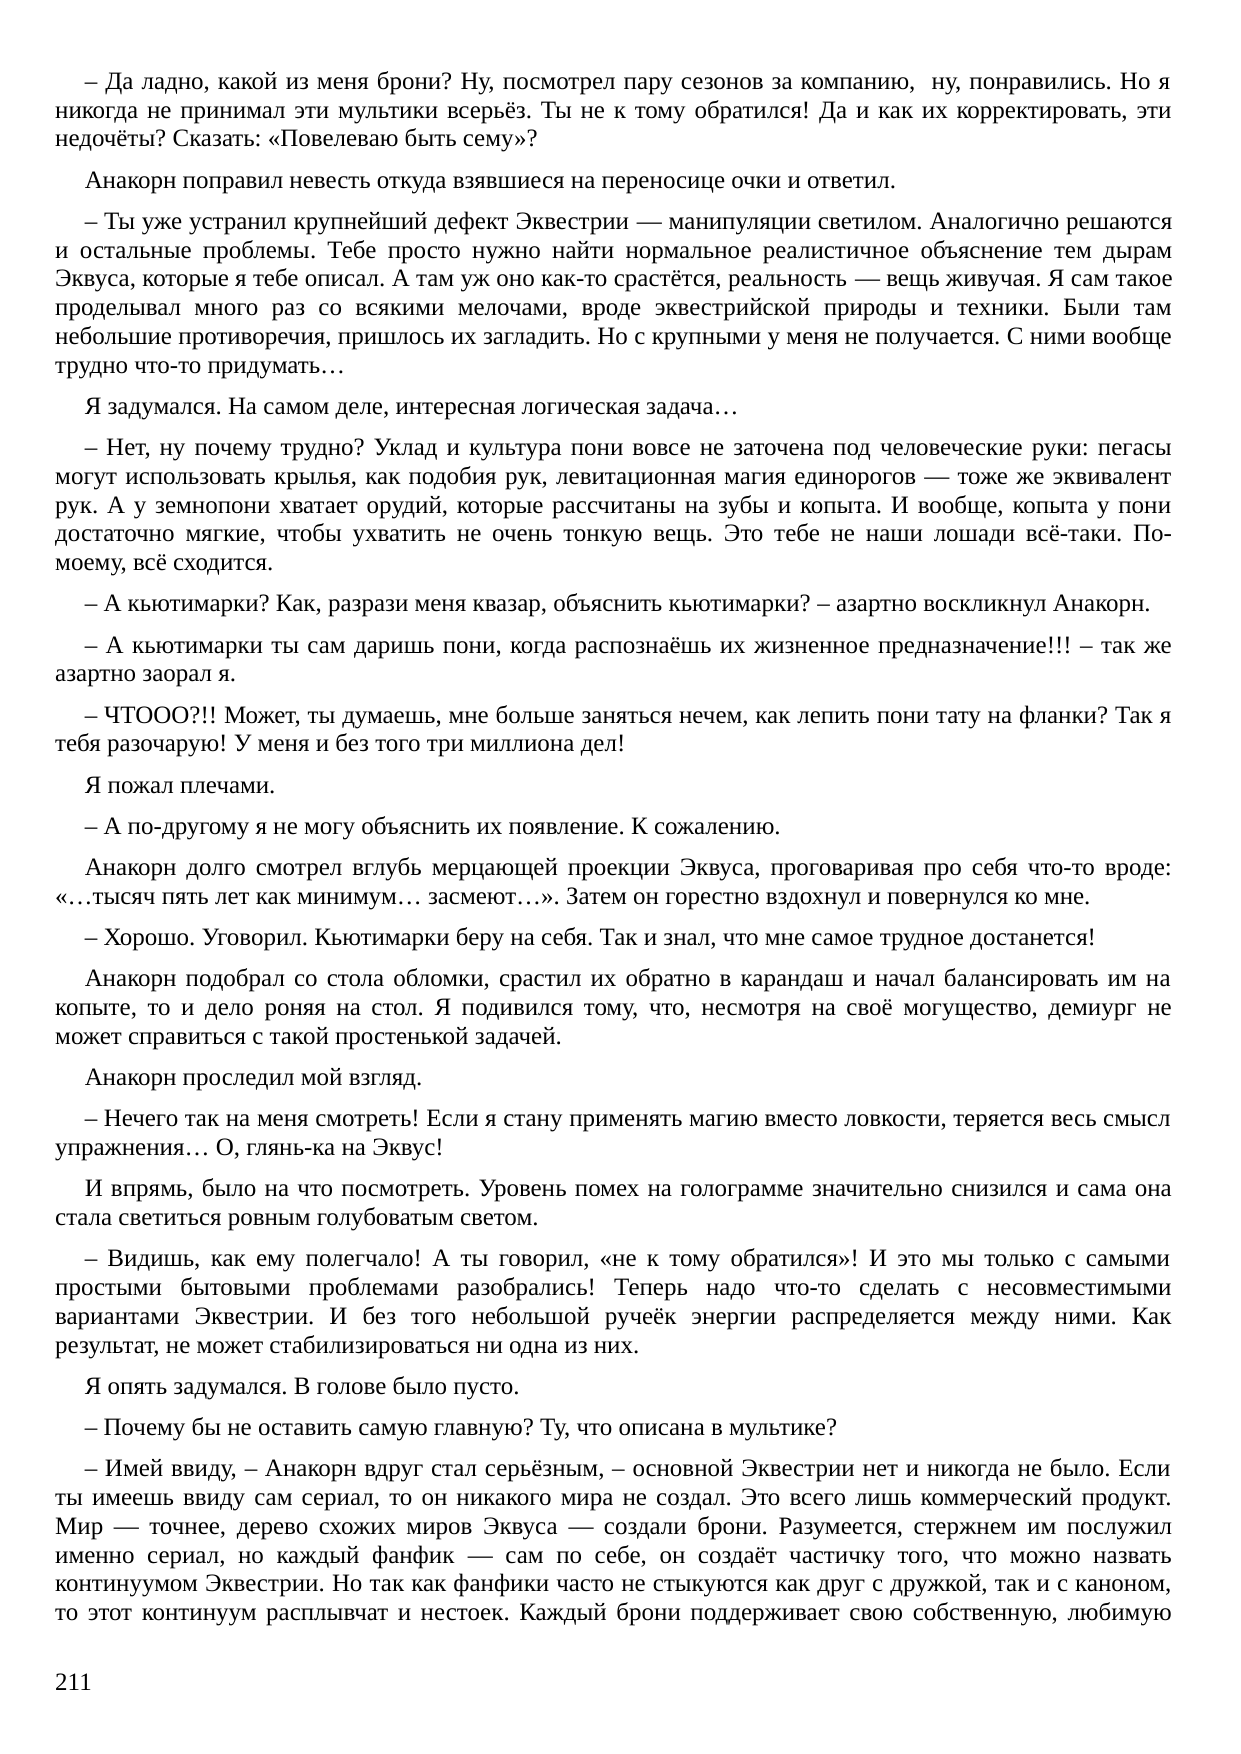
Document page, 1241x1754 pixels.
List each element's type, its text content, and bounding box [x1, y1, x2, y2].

text – Имей ввиду, – Анакорн вдруг стал серьёзным, – основной Эквестрии нет и никогда не было. Если ты имеешь ввиду сам сериал, то он никакого мира не создал. Это всего лишь коммерческий продукт. Мир — точнее, дерево схожих миров Эквуса — создали брони. Разумеется, стержнем им послужил именно сериал, но каждый фанфик — сам по себе, он создаёт частичку того, что можно назвать континуумом Эквестрии. Но так как фанфики часто не стыкуются как друг с дружкой, так и с каноном, то этот континуум расплывчат и нестоек. Каждый брони поддерживает свою собственную, любимую [55, 1453, 1173, 1626]
text – А кьютимарки ты сам даришь пони, когда распознаёшь их жизненное предназначение!!! – так же азартно заорал я. [55, 630, 1173, 687]
text – Хорошо. Уговорил. Кьютимарки беру на себя. Так и знал, что мне самое трудное достанется! [55, 922, 1173, 951]
text Я опять задумался. В голове было пусто. [55, 1371, 1173, 1400]
text – Нечего так на меня смотреть! Если я стану применять магию вместо ловкости, теряется весь смысл упражнения… О, глянь-ка на Эквус! [55, 1103, 1173, 1161]
text И впрямь, было на что посмотреть. Уровень помех на голограмме значительно снизился и сама она стала светиться ровным голубоватым светом. [55, 1173, 1173, 1231]
text Анакорн поправил невесть откуда взявшиеся на переносице очки и ответил. [55, 165, 1173, 193]
text – ЧТООО?!! Может, ты думаешь, мне больше заняться нечем, как лепить пони тату на фланки? Так я тебя разочарую! У меня и без того три миллиона дел! [55, 700, 1173, 757]
text – Ты уже устранил крупнейший дефект Эквестрии — манипуляции светилом. Аналогично решаются и остальные проблемы. Тебе просто нужно найти нормальное реалистичное объяснение тем дырам Эквуса, которые я тебе описал. А там уж оно как-то срастётся, реальность — вещь живучая. Я сам такое проделывал много раз со всякими мелочами, вроде эквестрийской природы и техники. Были там небольшие противоречия, пришлось их загладить. Но с крупными у меня не получается. С ними вообще трудно что-то придумать… [55, 206, 1173, 378]
text Анакорн долго смотрел вглубь мерцающей проекции Эквуса, проговаривая про себя что-то вроде: «…тысяч пять лет как минимум… засмеют…». Затем он горестно вздохнул и повернулся ко мне. [55, 852, 1173, 910]
text – Видишь, как ему полегчало! А ты говорил, «не к тому обратился»! И это мы только с самыми простыми бытовыми проблемами разобрались! Теперь надо что-то сделать с несовместимыми вариантами Эквестрии. И без того небольшой ручеёк энергии распределяется между ними. Как результат, не может стабилизироваться ни одна из них. [55, 1243, 1173, 1358]
text Анакорн проследил мой взгляд. [55, 1062, 1173, 1091]
text – А кьютимарки? Как, разрази меня квазар, объяснить кьютимарки? – азартно воскликнул Анакорн. [55, 588, 1173, 617]
text – Да ладно, какой из меня брони? Ну, посмотрел пару сезонов за компанию, ну, понравились. Но я никогда не принимал эти мультики всерьёз. Ты не к тому обратился! Да и как их корректировать, эти недочёты? Сказать: «Повелеваю быть сему»? [55, 66, 1173, 152]
text Я задумался. На самом деле, интересная логическая задача… [55, 391, 1173, 420]
text – Нет, ну почему трудно? Уклад и культура пони вовсе не заточена под человеческие руки: пегасы могут использовать крылья, как подобия рук, левитационная магия единорогов — тоже же эквивалент рук. А у земнопони хватает орудий, которые рассчитаны на зубы и копыта. И вообще, копыта у пони достаточно мягкие, чтобы ухватить не очень тонкую вещь. Это тебе не наши лошади всё-таки. По-моему, всё сходится. [55, 432, 1173, 576]
text – А по-другому я не могу объяснить их появление. К сожалению. [55, 811, 1173, 840]
text Я пожал плечами. [55, 770, 1173, 798]
text Анакорн подобрал со стола обломки, срастил их обратно в карандаш и начал балансировать им на копыте, то и дело роняя на стол. Я подивился тому, что, несмотря на своё могущество, демиург не может справиться с такой простенькой задачей. [55, 963, 1173, 1050]
text – Почему бы не оставить самую главную? Ту, что описана в мультике? [55, 1412, 1173, 1441]
